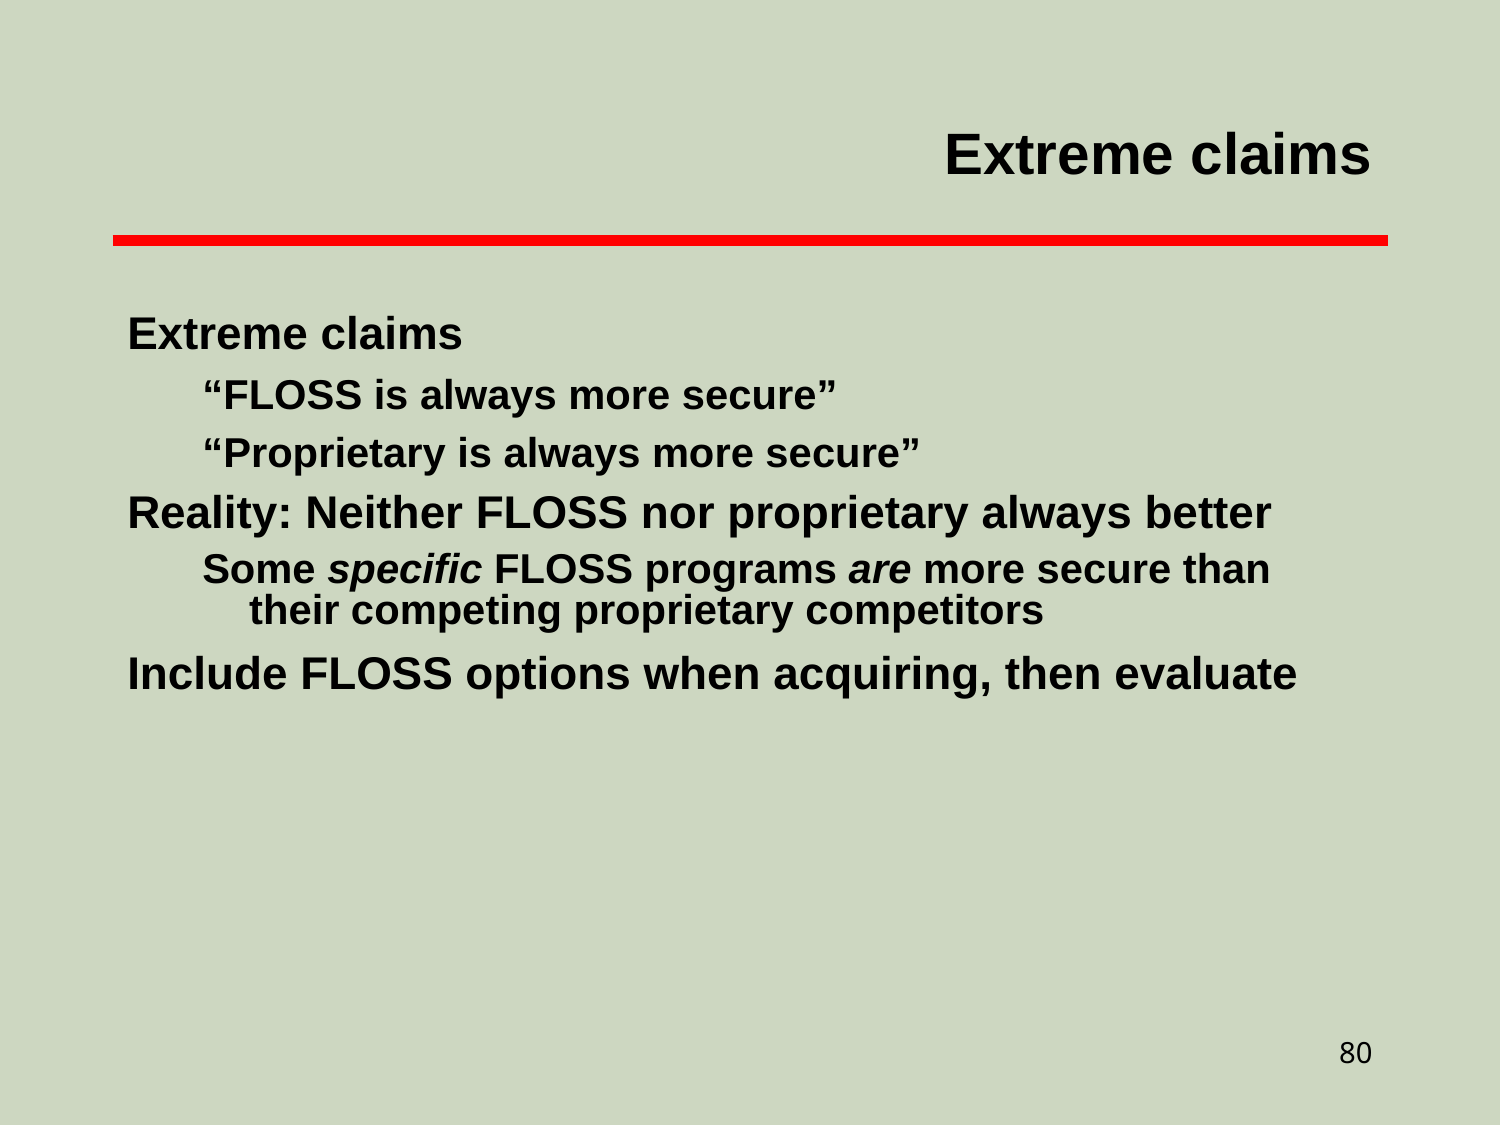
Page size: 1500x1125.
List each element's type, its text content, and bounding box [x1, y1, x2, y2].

title Extreme claims [337, 85, 1388, 224]
list Extreme claims “FLOSS is always more secure” “Proprietary is always more secure” Reality: Neither FLOSS nor proprietary always better Some specific FLOSS programs are more secure than their competing proprietary competitors Include FLOSS options when acquiring, then evaluate [112, 299, 1388, 1000]
